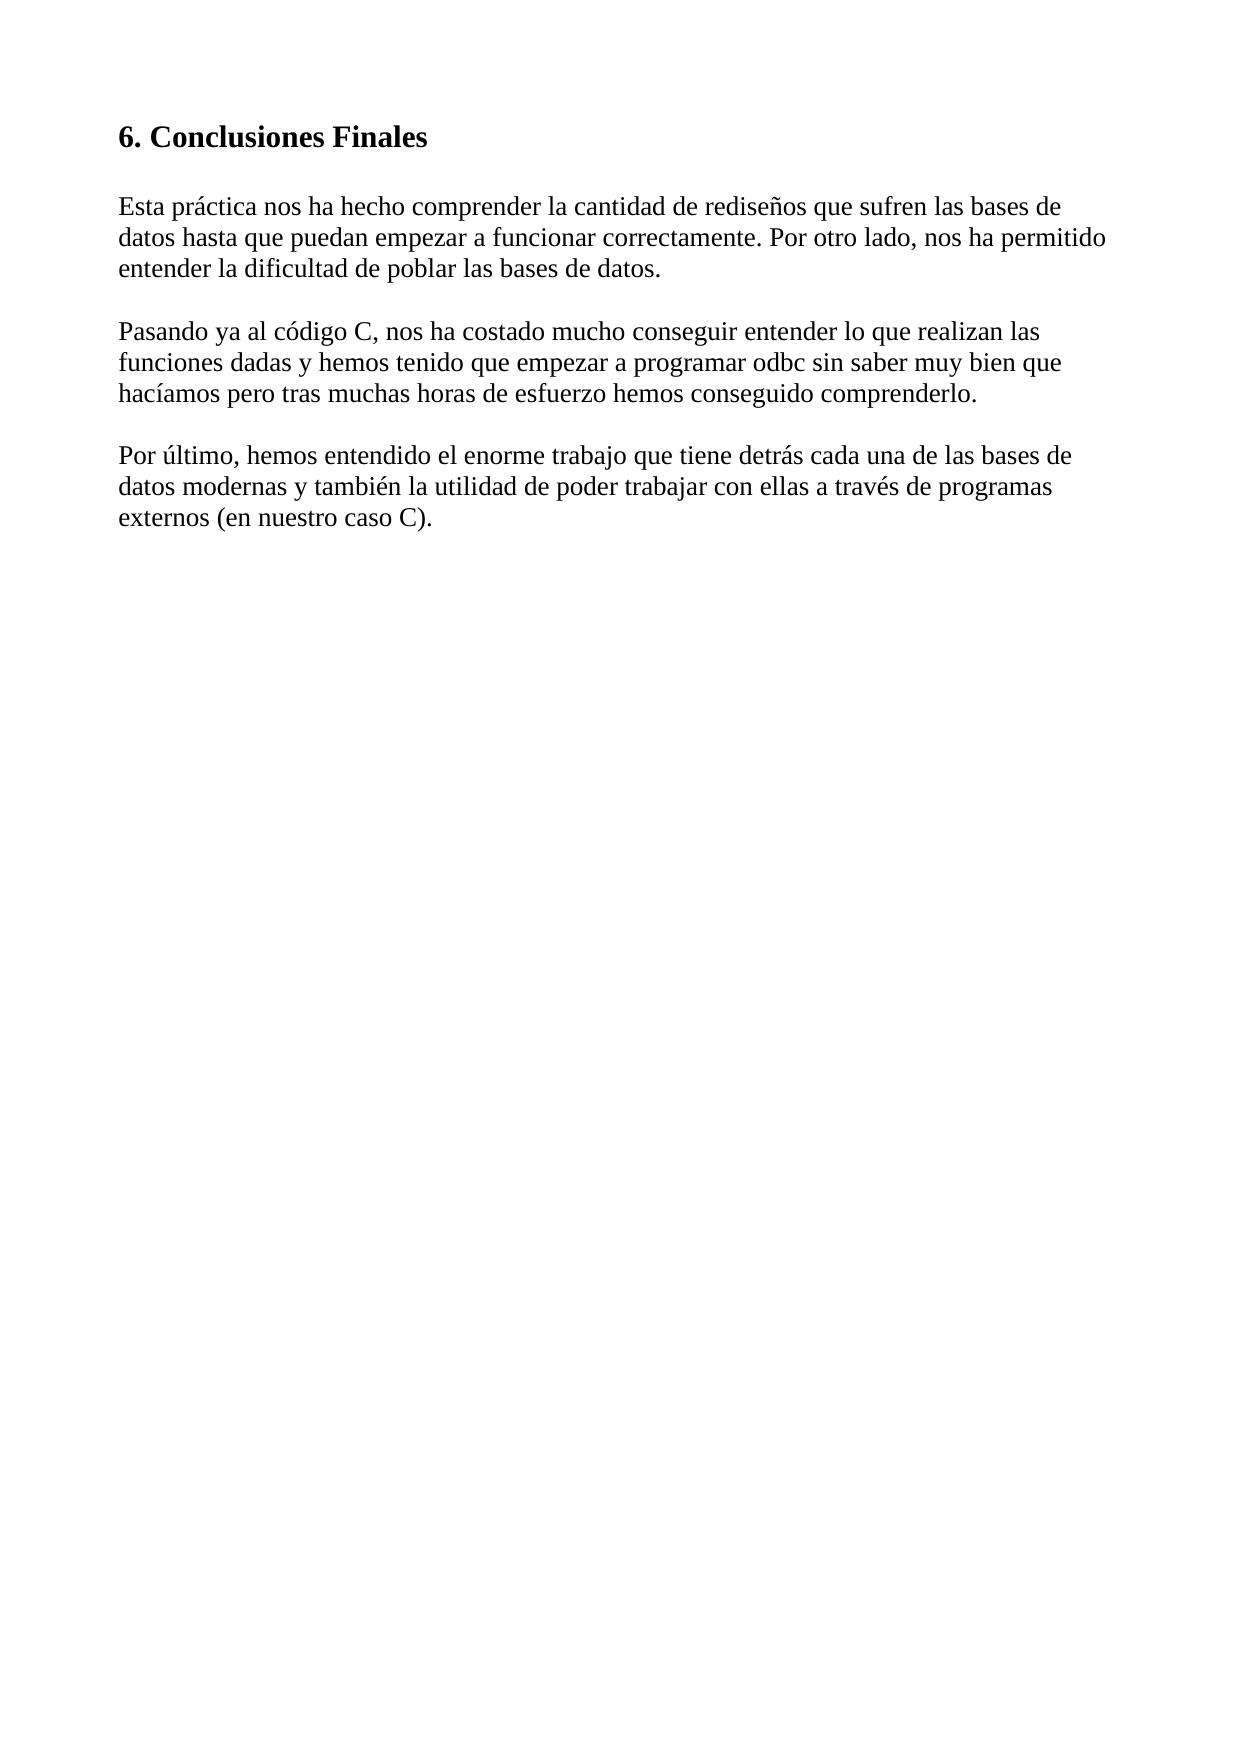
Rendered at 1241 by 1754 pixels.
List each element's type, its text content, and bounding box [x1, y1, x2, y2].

text Esta práctica nos ha hecho comprender la cantidad de rediseños que sufren las bases de datos hasta que puedan empezar a funcionar correctamente. Por otro lado, nos ha permitido entender la dificultad de poblar las bases de datos. [118, 190, 1122, 283]
text Por último, hemos entendido el enorme trabajo que tiene detrás cada una de las bases de datos modernas y también la utilidad de poder trabajar con ellas a través de programas externos (en nuestro caso C). [118, 439, 1122, 533]
text 6. Conclusiones Finales [118, 118, 1122, 154]
text Pasando ya al código C, nos ha costado mucho conseguir entender lo que realizan las funciones dadas y hemos tenido que empezar a programar odbc sin saber muy bien que hacíamos pero tras muchas horas de esfuerzo hemos conseguido comprenderlo. [118, 314, 1122, 408]
